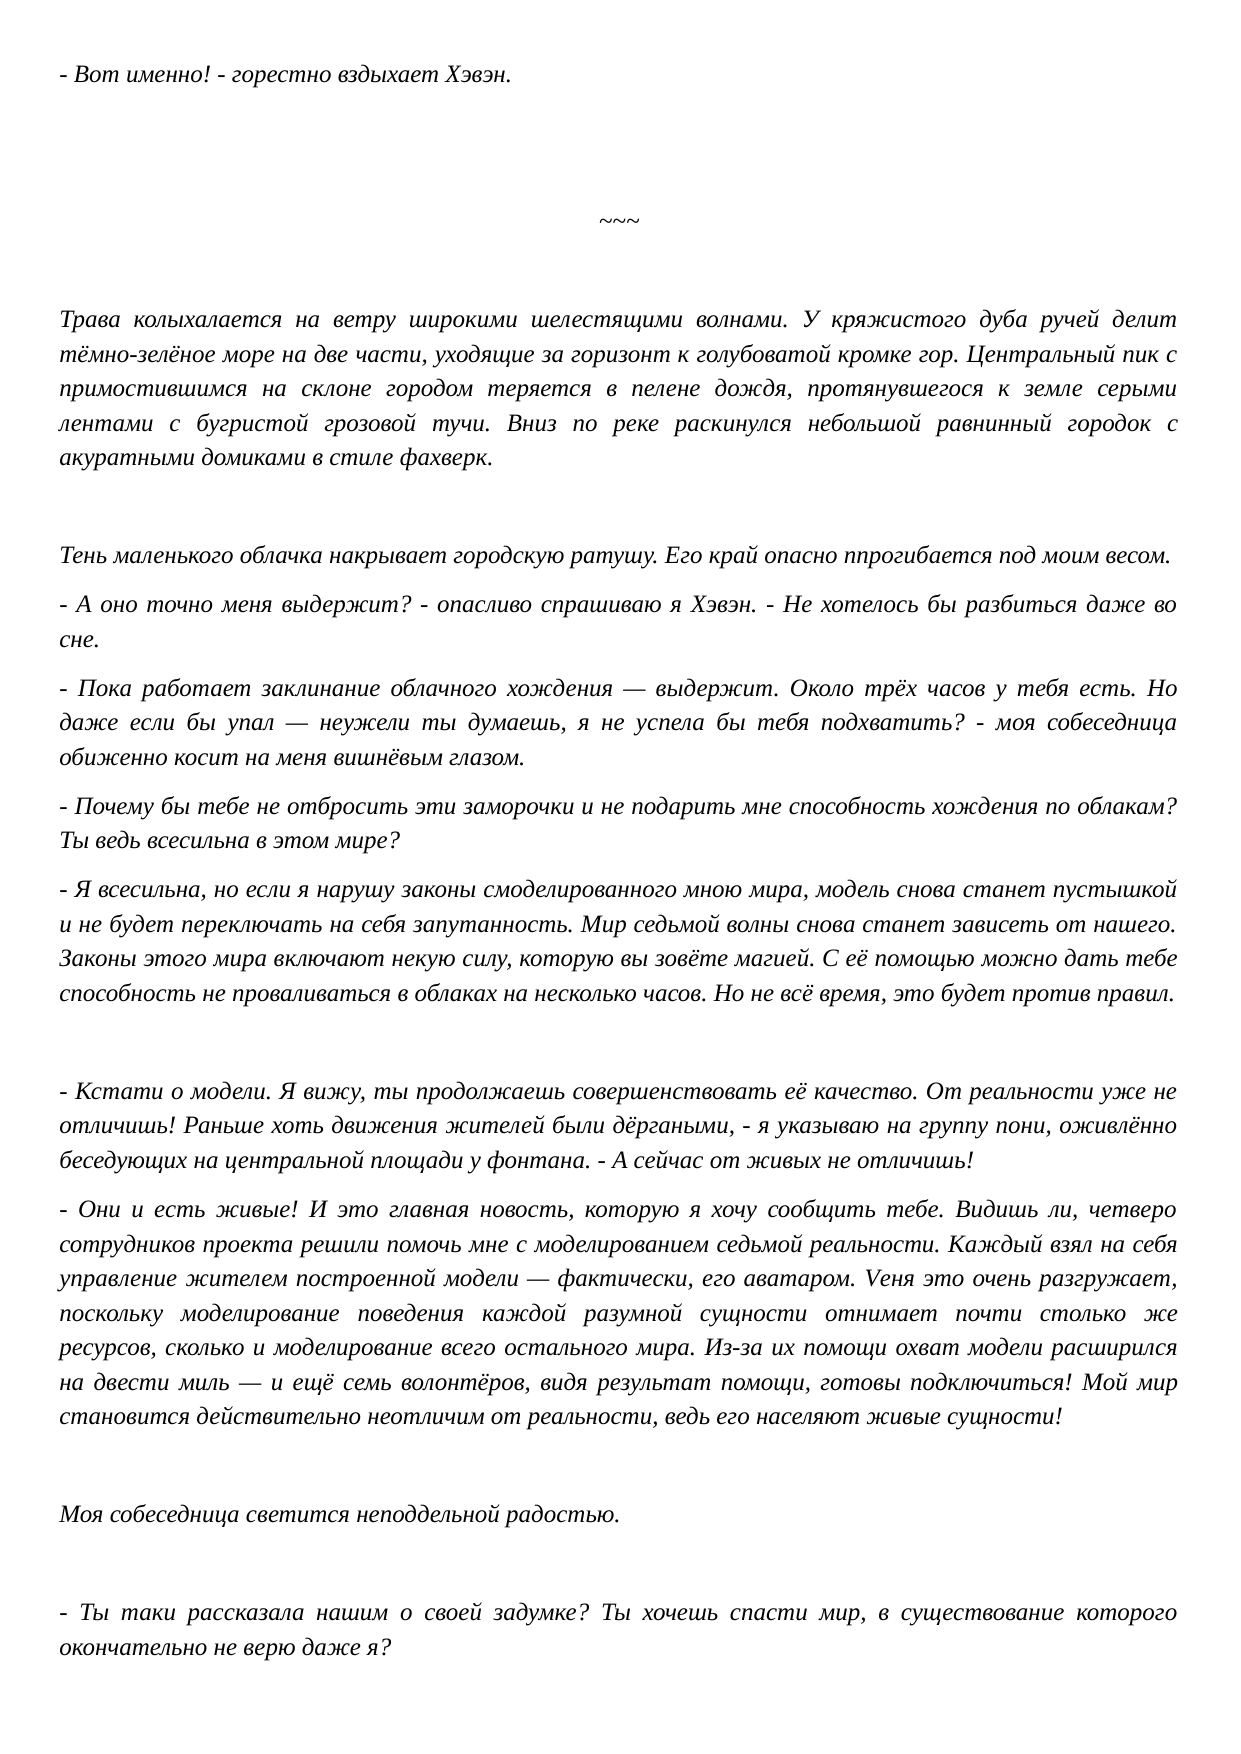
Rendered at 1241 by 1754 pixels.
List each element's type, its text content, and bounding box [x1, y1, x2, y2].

text - Пока работает заклинание облачного хождения — выдержит. Около трёх часов у тебя есть. Но даже если бы упал — неужели ты думаешь, я не успела бы тебя подхватить? - моя собеседница обиженно косит на меня вишнёвым глазом. [59, 673, 1181, 771]
text Тень маленького облачка накрывает городскую ратушу. Его край опасно ппрогибается под моим весом. [59, 540, 1181, 569]
text Трава колыхалается на ветру широкими шелестящими волнами. У кряжистого дуба ручей делит тёмно-зелёное море на две части, уходящие за горизонт к голубоватой кромке гор. Центральный пик с примостившимся на склоне городом теряется в пелене дождя, протянувшегося к земле серыми лентами с бугристой грозовой тучи. Вниз по реке раскинулся небольшой равнинный городок с акуратными домиками в стиле фахверк. [59, 304, 1181, 471]
text - Они и есть живые! И это главная новость, которую я хочу сообщить тебе. Видишь ли, четверо сотрудников проекта решили помочь мне с моделированием седьмой реальности. Каждый взял на себя управление жителем построенной модели — фактически, его аватаром. Vеня это очень разгружает, поскольку моделирование поведения каждой разумной сущности отнимает почти столько же ресурсов, сколько и моделирование всего остального мира. Из-за их помощи охват модели расширился на двести миль — и ещё семь волонтёров, видя результат помощи, готовы подключиться! Мой мир становится действительно неотличим от реальности, ведь его населяют живые сущности! [59, 1194, 1181, 1430]
text - А оно точно меня выдержит? - опасливо спрашиваю я Хэвэн. - Не хотелось бы разбиться даже во сне. [59, 589, 1181, 653]
text - Почему бы тебе не отбросить эти заморочки и не подарить мне способность хождения по облакам? Ты ведь всесильна в этом мире? [59, 791, 1181, 854]
text ~~~ [59, 206, 1181, 235]
text - Вот именно! - горестно вздыхает Хэвэн. [59, 59, 1181, 88]
text Моя собеседница светится неподдельной радостью. [59, 1499, 1181, 1528]
text - Ты таки рассказала нашим о своей задумке? Ты хочешь спасти мир, в существование которого окончательно не верю даже я? [59, 1597, 1181, 1661]
text - Я всесильна, но если я нарушу законы смоделированного мною мира, модель снова станет пустышкой и не будет переключать на себя запутанность. Мир седьмой волны снова станет зависеть от нашего. Законы этого мира включают некую силу, которую вы зовёте магией. С её помощью можно дать тебе способность не проваливаться в облаках на несколько часов. Но не всё время, это будет против правил. [59, 874, 1181, 1007]
text - Кстати о модели. Я вижу, ты продолжаешь совершенствовать её качество. От реальности уже не отличишь! Раньше хоть движения жителей были дёргаными, - я указываю на группу пони, оживлённо беседующих на центральной площади у фонтана. - А сейчас от живых не отличишь! [59, 1076, 1181, 1174]
